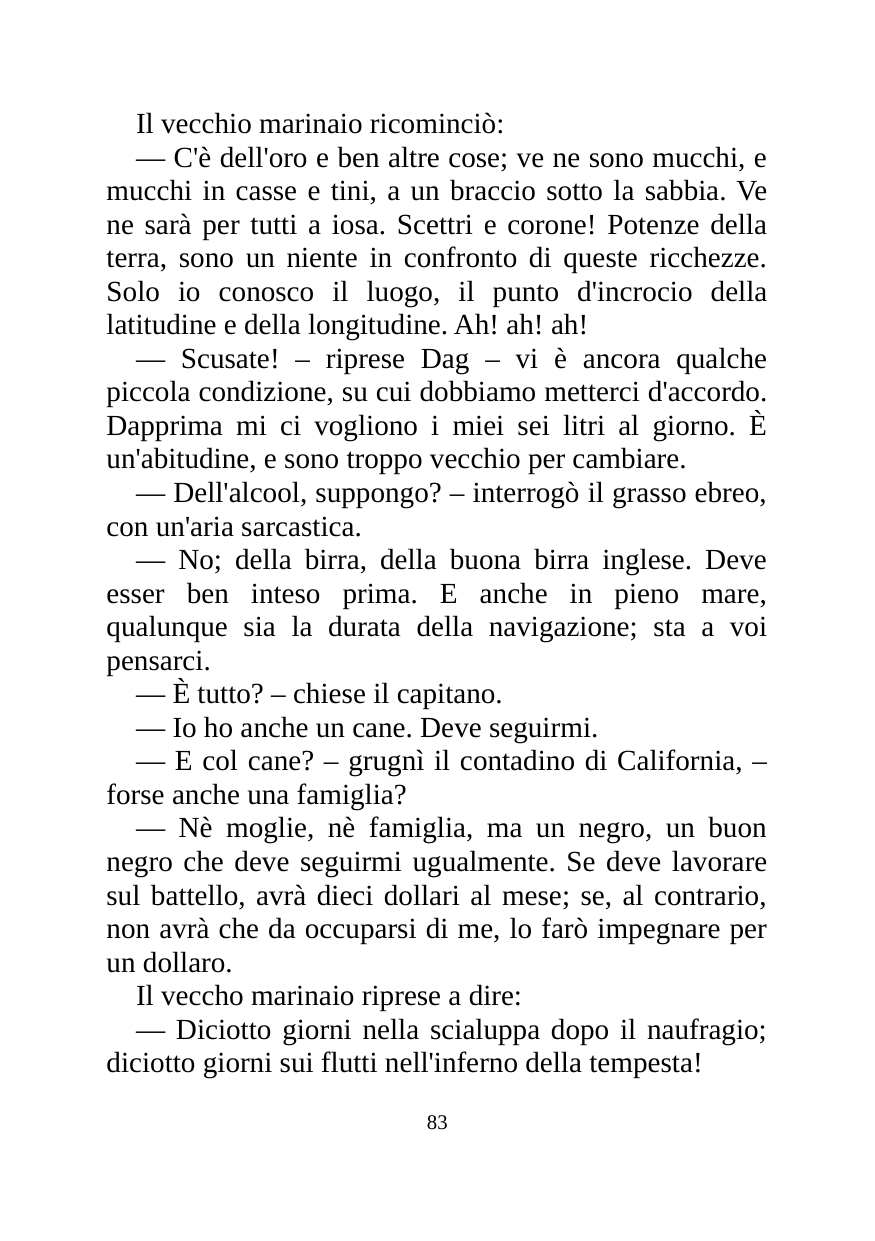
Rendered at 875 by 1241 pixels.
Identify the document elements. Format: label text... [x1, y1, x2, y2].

text — E col cane? – grugnì il contadino di California, – forse anche una famiglia? [106, 743, 768, 811]
text — Nè moglie, nè famiglia, ma un negro, un buon negro che deve seguirmi ugualmente. Se deve lavorare sul battello, avrà dieci dollari al mese; se, al contrario, non avrà che da occuparsi di me, lo farò impegnare per un dollaro. [106, 811, 768, 978]
text Il veccho marinaio riprese a dire: [106, 978, 768, 1012]
text — No; della birra, della buona birra inglese. Deve esser ben inteso prima. E anche in pieno mare, qualunque sia la durata della navigazione; sta a voi pensarci. [106, 542, 768, 676]
text — Io ho anche un cane. Deve seguirmi. [106, 710, 768, 743]
text Il vecchio marinaio ricominciò: [106, 106, 768, 140]
text — Diciotto giorni nella scialuppa dopo il naufragio; diciotto giorni sui flutti nell'inferno della tempesta! [106, 1012, 768, 1079]
text — Scusate! – riprese Dag – vi è ancora qualche piccola condizione, su cui dobbiamo metterci d'accordo. Dapprima mi ci vogliono i miei sei litri al giorno. È un'abitudine, e sono troppo vecchio per cambiare. [106, 341, 768, 475]
text — C'è dell'oro e ben altre cose; ve ne sono mucchi, e mucchi in casse e tini, a un braccio sotto la sabbia. Ve ne sarà per tutti a iosa. Scettri e corone! Potenze della terra, sono un niente in confronto di queste ricchezze. Solo io conosco il luogo, il punto d'incrocio della latitudine e della longitudine. Ah! ah! ah! [106, 140, 768, 341]
text — È tutto? – chiese il capitano. [106, 676, 768, 710]
text — Dell'alcool, suppongo? – interrogò il grasso ebreo, con un'aria sarcastica. [106, 475, 768, 542]
